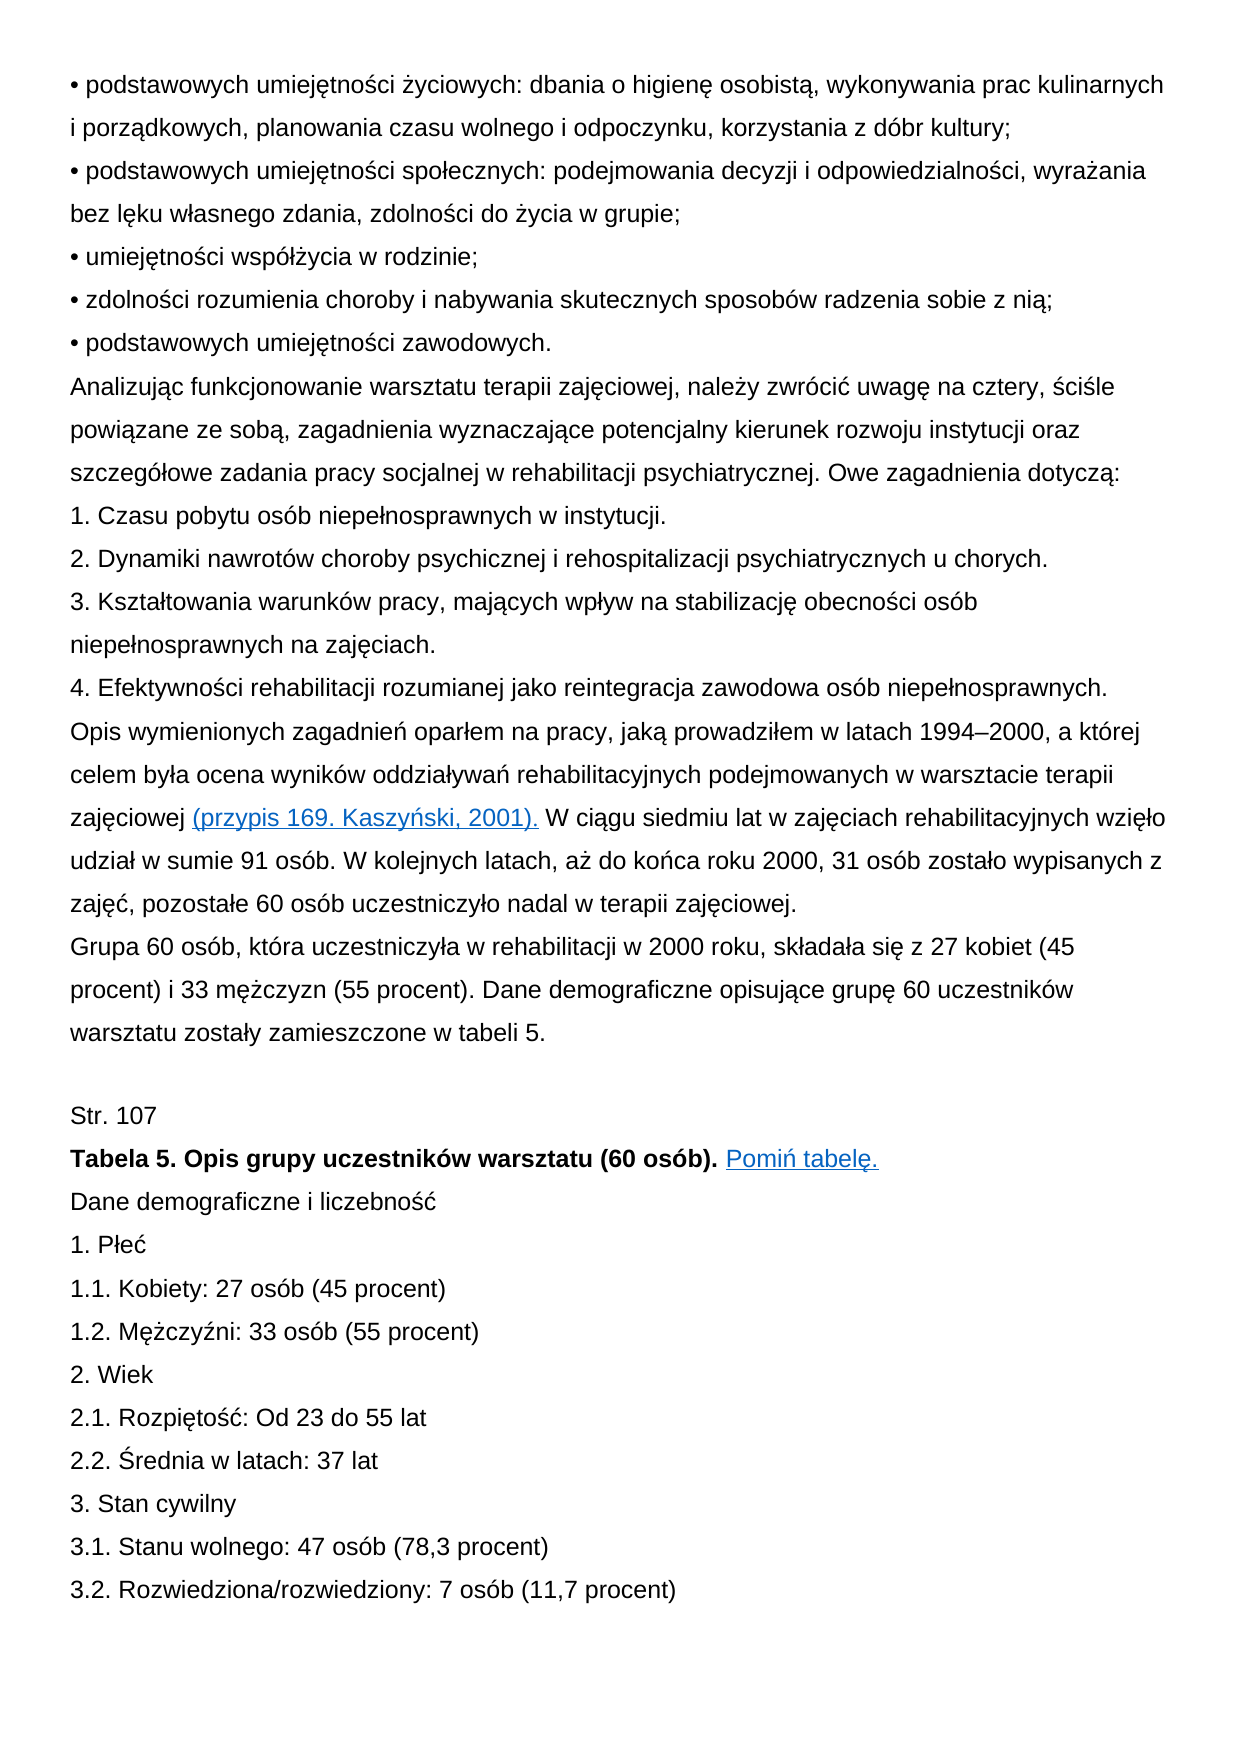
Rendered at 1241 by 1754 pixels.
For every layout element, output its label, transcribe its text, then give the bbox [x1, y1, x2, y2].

text 2. Wiek [70, 1360, 1171, 1388]
text • umiejętności współżycia w rodzinie; [70, 242, 1171, 271]
text Grupa 60 osób, która uczestniczyła w rehabilitacji w 2000 roku, składała się z 27 kobiet (45 procent) i 33 mężczyzn (55 procent). Dane demograficzne opisujące grupę 60 uczestników warsztatu zostały zamieszczone w tabeli 5. [70, 932, 1171, 1047]
text 3.1. Stanu wolnego: 47 osób (78,3 procent) [70, 1532, 1171, 1561]
text 2.1. Rozpiętość: Od 23 do 55 lat [70, 1403, 1171, 1432]
text Analizując funkcjonowanie warsztatu terapii zajęciowej, należy zwrócić uwagę na cztery, ściśle powiązane ze sobą, zagadnienia wyznaczające potencjalny kierunek rozwoju instytucji oraz szczegółowe zadania pracy socjalnej w rehabilitacji psychiatrycznej. Owe zagadnienia dotyczą: [70, 372, 1171, 487]
text 1.1. Kobiety: 27 osób (45 procent) [70, 1273, 1171, 1302]
text 3.2. Rozwiedziona/rozwiedziony: 7 osób (11,7 procent) [70, 1575, 1171, 1604]
text Tabela 5. Opis grupy uczestników warsztatu (60 osób). Pomiń tabelę. [70, 1144, 1171, 1173]
text 4. Efektywności rehabilitacji rozumianej jako reintegracja zawodowa osób niepełnosprawnych. [70, 673, 1171, 702]
text 3. Kształtowania warunków pracy, mających wpływ na stabilizację obecności osób niepełnosprawnych na zajęciach. [70, 587, 1171, 659]
text 3. Stan cywilny [70, 1489, 1171, 1518]
text • podstawowych umiejętności życiowych: dbania o higienę osobistą, wykonywania prac kulinarnych i porządkowych, planowania czasu wolnego i odpoczynku, korzystania z dóbr kultury; [70, 70, 1171, 142]
text • podstawowych umiejętności społecznych: podejmowania decyzji i odpowiedzialności, wyrażania bez lęku własnego zdania, zdolności do życia w grupie; [70, 156, 1171, 228]
text • podstawowych umiejętności zawodowych. [70, 328, 1171, 357]
text 1. Czasu pobytu osób niepełnosprawnych w instytucji. [70, 501, 1171, 530]
text 1. Płeć [70, 1230, 1171, 1259]
text Opis wymienionych zagadnień oparłem na pracy, jaką prowadziłem w latach 1994–2000, a której celem była ocena wyników oddziaływań rehabilitacyjnych podejmowanych w warsztacie terapii zajęciowej (przypis 169. Kaszyński, 2001). W ciągu siedmiu lat w zajęciach rehabilitacyjnych wzięło udział w sumie 91 osób. W kolejnych latach, aż do końca roku 2000, 31 osób zostało wypisanych z zajęć, pozostałe 60 osób uczestniczyło nadal w terapii zajęciowej. [70, 717, 1171, 918]
text Dane demograficzne i liczebność [70, 1187, 1171, 1216]
text Str. 107 [70, 1101, 1171, 1130]
text 2.2. Średnia w latach: 37 lat [70, 1446, 1171, 1475]
text 2. Dynamiki nawrotów choroby psychicznej i rehospitalizacji psychiatrycznych u chorych. [70, 544, 1171, 573]
text • zdolności rozumienia choroby i nabywania skutecznych sposobów radzenia sobie z nią; [70, 285, 1171, 314]
text 1.2. Mężczyźni: 33 osób (55 procent) [70, 1317, 1171, 1345]
